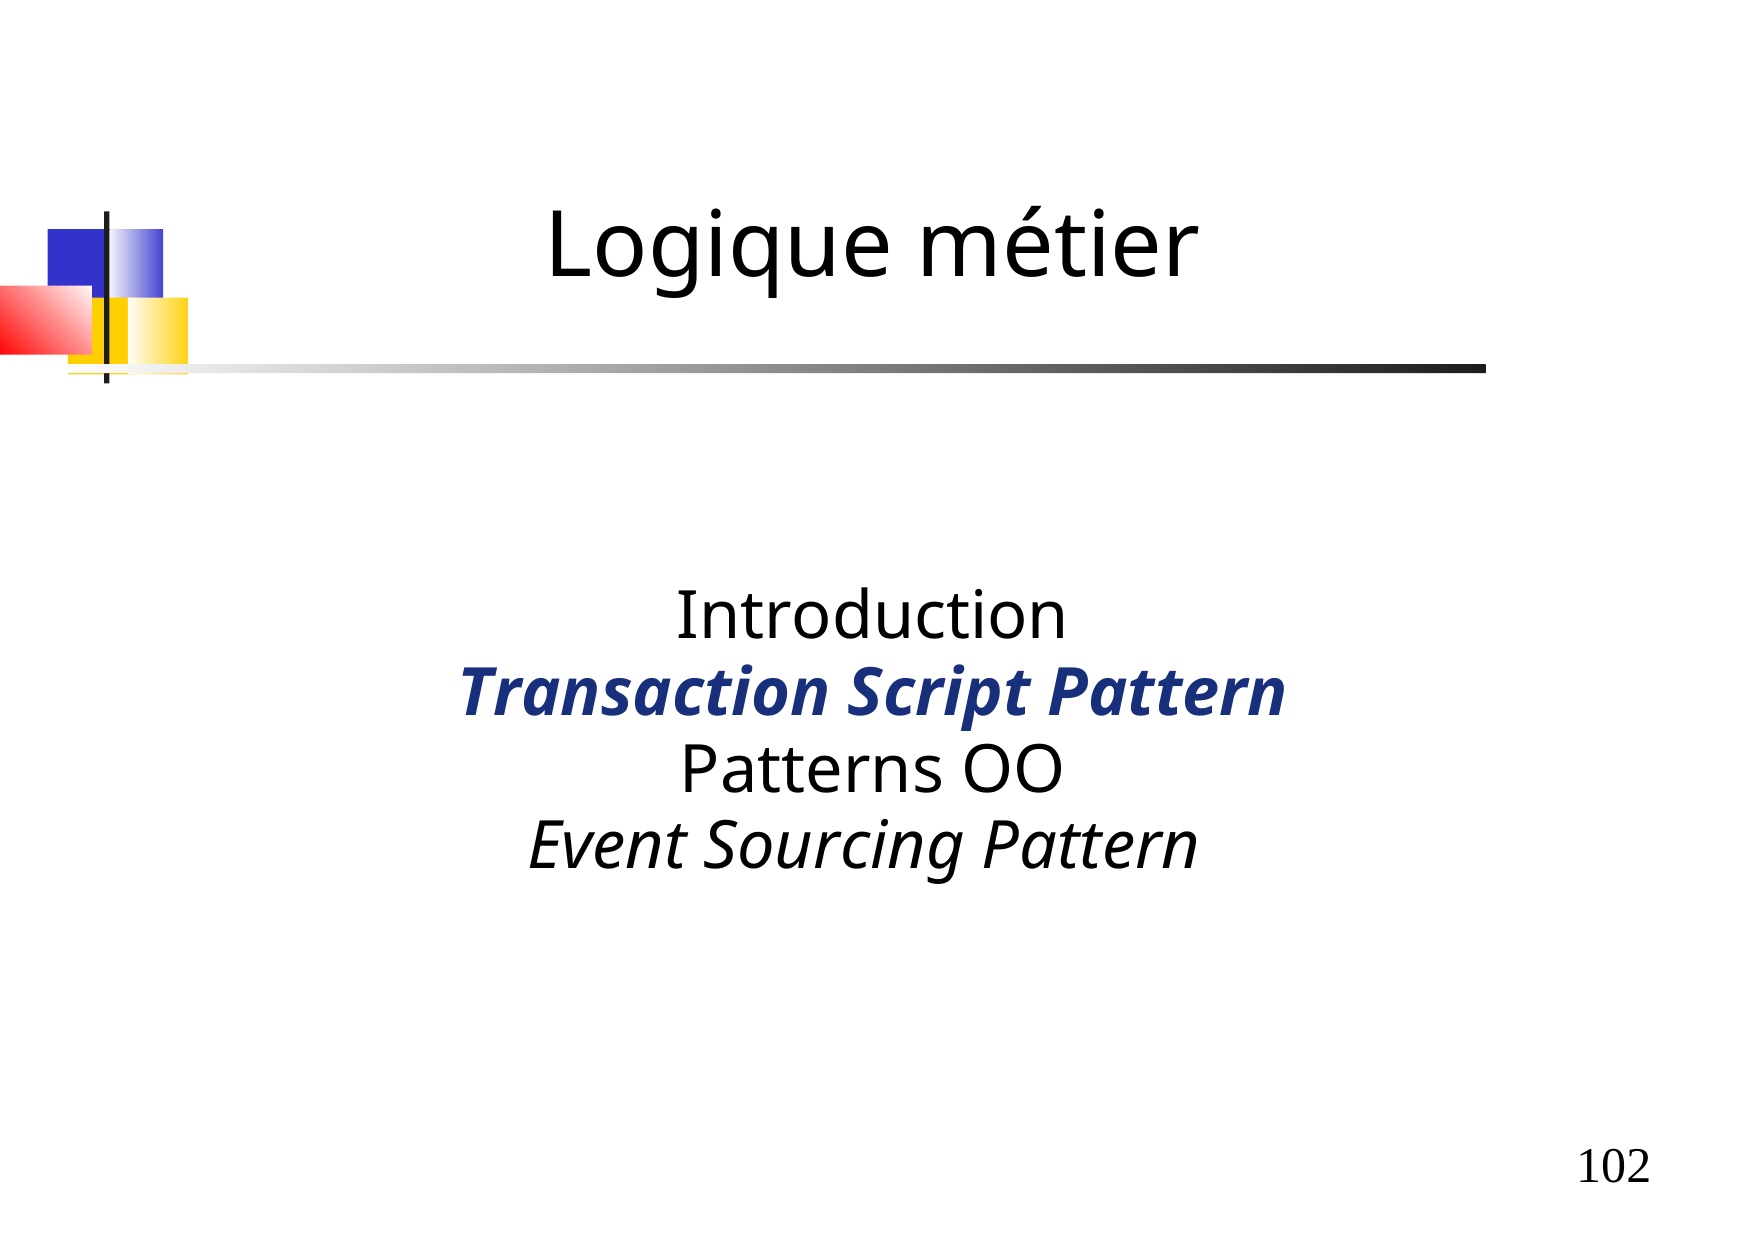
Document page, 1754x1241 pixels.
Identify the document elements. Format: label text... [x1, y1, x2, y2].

subtitle Introduction Transaction Script Pattern Patterns OO Event Sourcing Pattern [179, 371, 1567, 1091]
title Logique métier [179, 139, 1567, 351]
